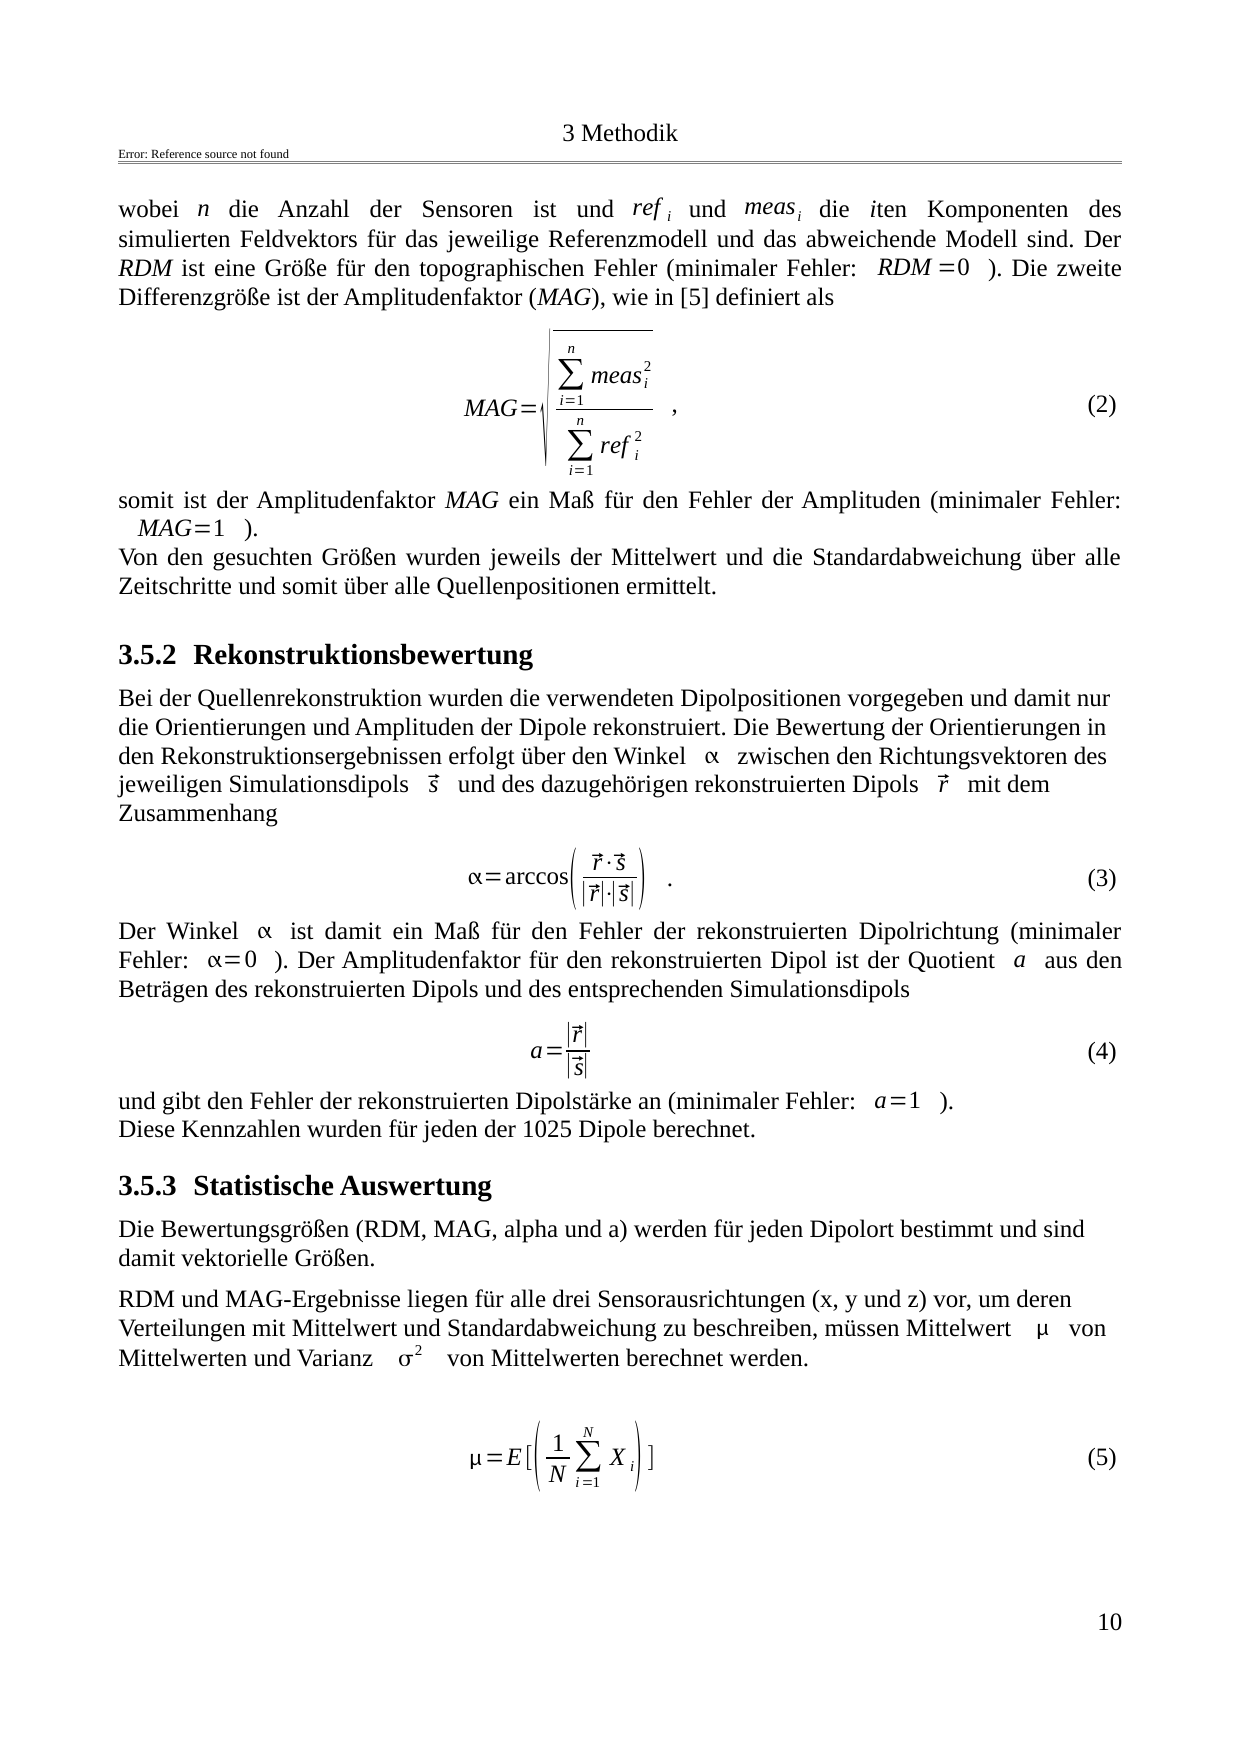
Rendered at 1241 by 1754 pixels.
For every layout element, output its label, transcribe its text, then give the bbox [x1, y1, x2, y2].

text RDM und MAG-Ergebnisse liegen für alle drei Sensorausrichtungen (x, y und z) vor, um deren Verteilungen mit Mittelwert und Standardabweichung zu beschreiben, müssen Mittelwert von Mittelwerten und Varianz von Mittelwerten berechnet werden. [118, 1284, 1122, 1373]
text Die Bewertungsgrößen (RDM, MAG, alpha und a) werden für jeden Dipolort bestimmt und sind damit vektorielle Größen. [118, 1214, 1122, 1272]
text Bei der Quellenrekonstruktion wurden die verwendeten Dipolpositionen vorgegeben und damit nur die Orientierungen und Amplituden der Dipole rekonstruiert. Die Bewertung der Orientierungen in den Rekonstruktionsergebnissen erfolgt über den Winkelzwischen den Richtungsvektoren des jeweiligen Simulationsdipolsund des dazugehörigen rekonstruierten Dipolsmit dem Zusammenhang [118, 683, 1122, 827]
text wobeidie Anzahl der Sensoren ist undunddie iten Komponenten des simulierten Feldvektors für das jeweilige Referenzmodell und das abweichende Modell sind. Der RDM ist eine Größe für den topographischen Fehler (minimaler Fehler:). Die zweite Differenzgröße ist der Amplitudenfaktor (MAG), wie in [5] definiert als [118, 193, 1122, 311]
text Von den gesuchten Größen wurden jeweils der Mittelwert und die Standardabweichung über alle Zeitschritte und somit über alle Quellenpositionen ermittelt. [118, 542, 1122, 600]
text somit ist der Amplitudenfaktor MAG ein Maß für den Fehler der Amplituden (minimaler Fehler:). [118, 485, 1122, 542]
table_header (5) [1010, 1414, 1122, 1499]
subtitle Statistische Auswertung [118, 1168, 1122, 1202]
text und gibt den Fehler der rekonstruierten Dipolstärke an (minimaler Fehler:). [118, 1086, 1122, 1114]
text Diese Kennzahlen wurden für jeden der 1025 Dipole berechnet. [118, 1114, 1122, 1143]
table_header . [118, 840, 1010, 916]
table_header (4) [1010, 1015, 1122, 1086]
table_header , [118, 323, 1010, 485]
table_header (3) [1010, 840, 1122, 916]
subtitle Rekonstruktionsbewertung [118, 637, 1122, 671]
table_header (2) [1010, 323, 1122, 485]
text Der Winkelist damit ein Maß für den Fehler der rekonstruierten Dipolrichtung (minimaler Fehler:). Der Amplitudenfaktor für den rekonstruierten Dipol ist der Quotientaus den Beträgen des rekonstruierten Dipols und des entsprechenden Simulationsdipols [118, 916, 1122, 1002]
table_header [118, 1015, 1010, 1086]
table_header [118, 1414, 1010, 1499]
